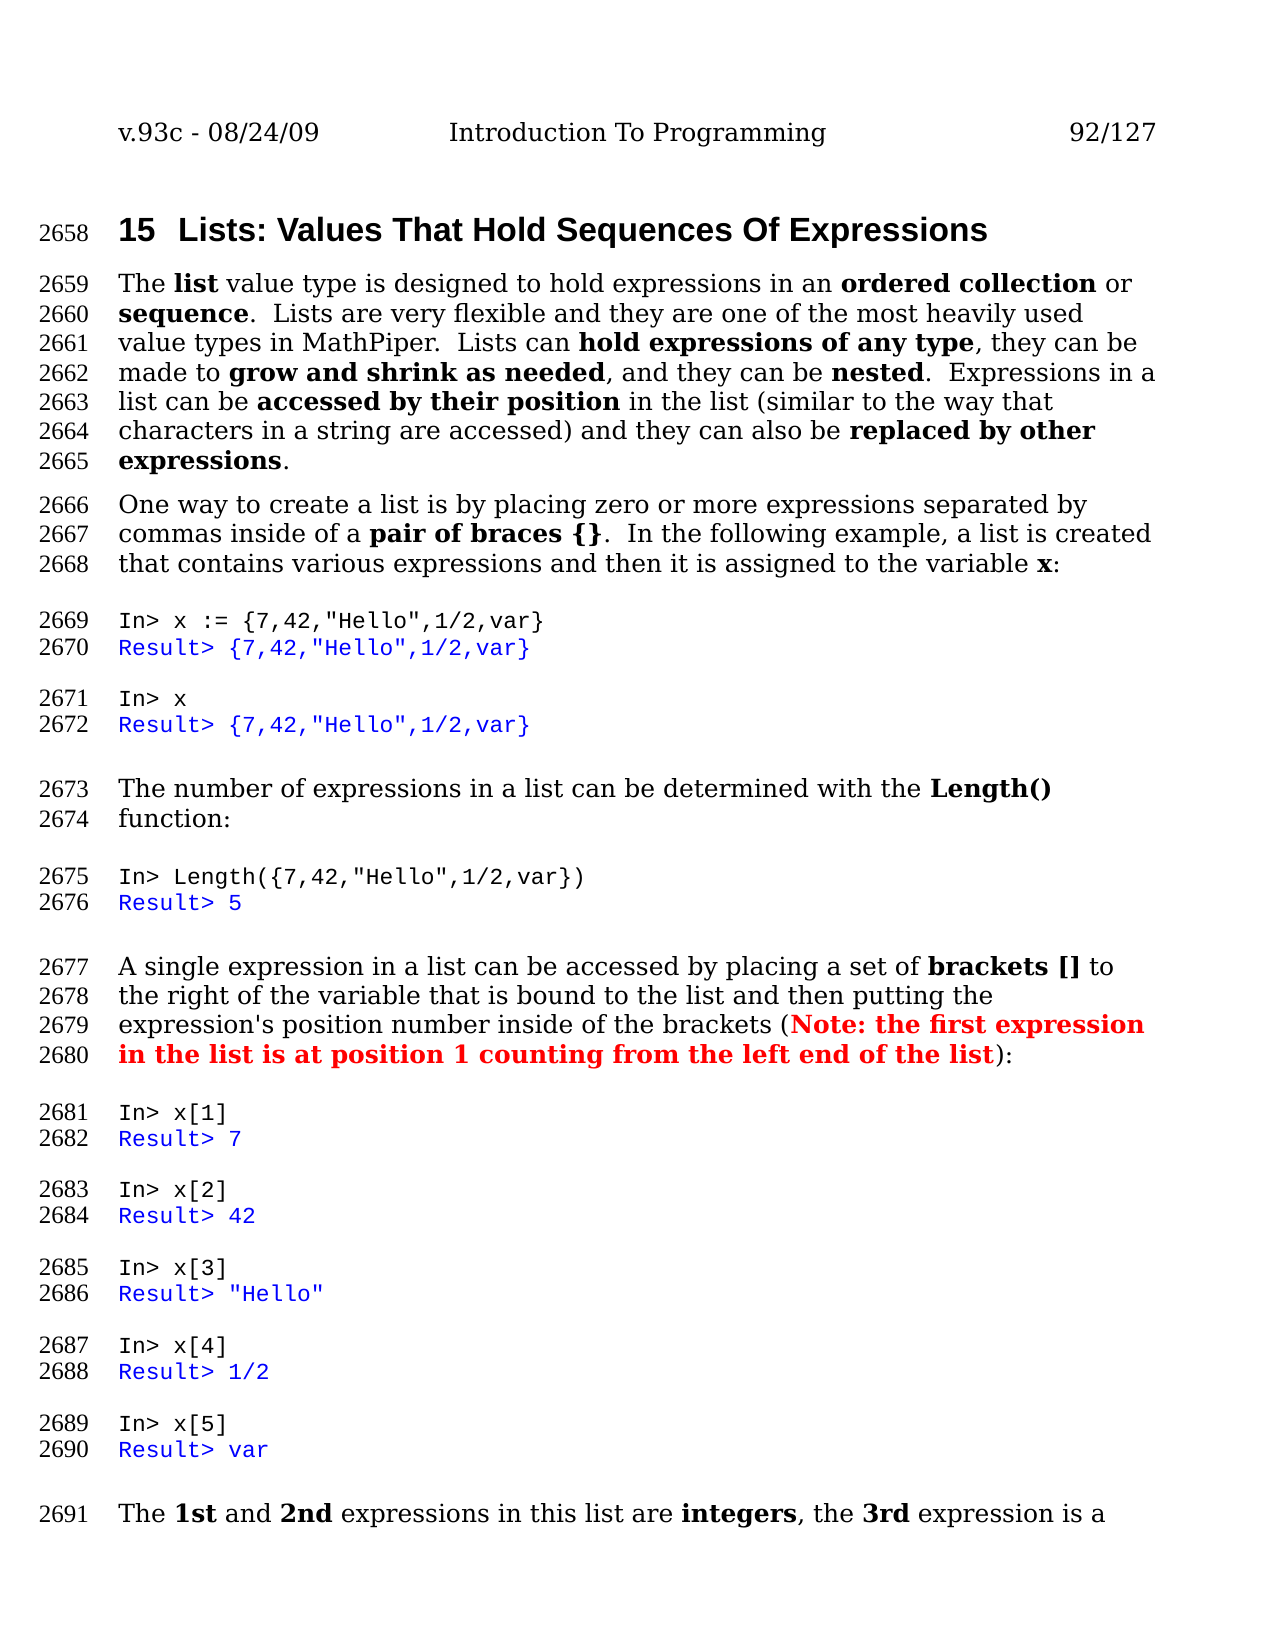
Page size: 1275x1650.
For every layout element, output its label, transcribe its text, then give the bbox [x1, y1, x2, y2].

text The 1st and 2nd expressions in this list are integers, the 3rd expression is a [118, 1499, 1157, 1528]
text One way to create a list is by placing zero or more expressions separated by commas inside of a pair of braces {}. In the following example, a list is created that contains various expressions and then it is assigned to the variable x: [118, 490, 1157, 578]
text In> x[2] [118, 1179, 1157, 1205]
text In> x := {7,42,"Hello",1/2,var} [118, 610, 1157, 636]
text In> Length({7,42,"Hello",1/2,var}) [118, 865, 1157, 891]
text Result> 7 [118, 1127, 1157, 1153]
text Result> {7,42,"Hello",1/2,var} [118, 714, 1157, 739]
text Result> 1/2 [118, 1360, 1157, 1386]
text In> x [118, 688, 1157, 714]
text In> x[1] [118, 1101, 1157, 1127]
text In> x[3] [118, 1257, 1157, 1283]
text In> x[4] [118, 1334, 1157, 1360]
text Result> "Hello" [118, 1283, 1157, 1308]
text The number of expressions in a list can be determined with the Length() function: [118, 774, 1157, 833]
text Result> {7,42,"Hello",1/2,var} [118, 636, 1157, 662]
text Result> 42 [118, 1205, 1157, 1231]
text A single expression in a list can be accessed by placing a set of brackets [] to the right of the variable that is bound to the list and then putting the expression's position number inside of the brackets (Note: the first expression in the list is at position 1 counting from the left end of the list): [118, 952, 1157, 1069]
text The list value type is designed to hold expressions in an ordered collection or sequence. Lists are very flexible and they are one of the most heavily used value types in MathPiper. Lists can hold expressions of any type, they can be made to grow and shrink as needed, and they can be nested. Expressions in a list can be accessed by their position in the list (similar to the way that characters in a string are accessed) and they can also be replaced by other expressions. [118, 269, 1157, 475]
subtitle Lists: Values That Hold Sequences Of Expressions [118, 210, 1157, 248]
text Result> 5 [118, 891, 1157, 917]
text In> x[5] [118, 1412, 1157, 1438]
text Result> var [118, 1438, 1157, 1464]
